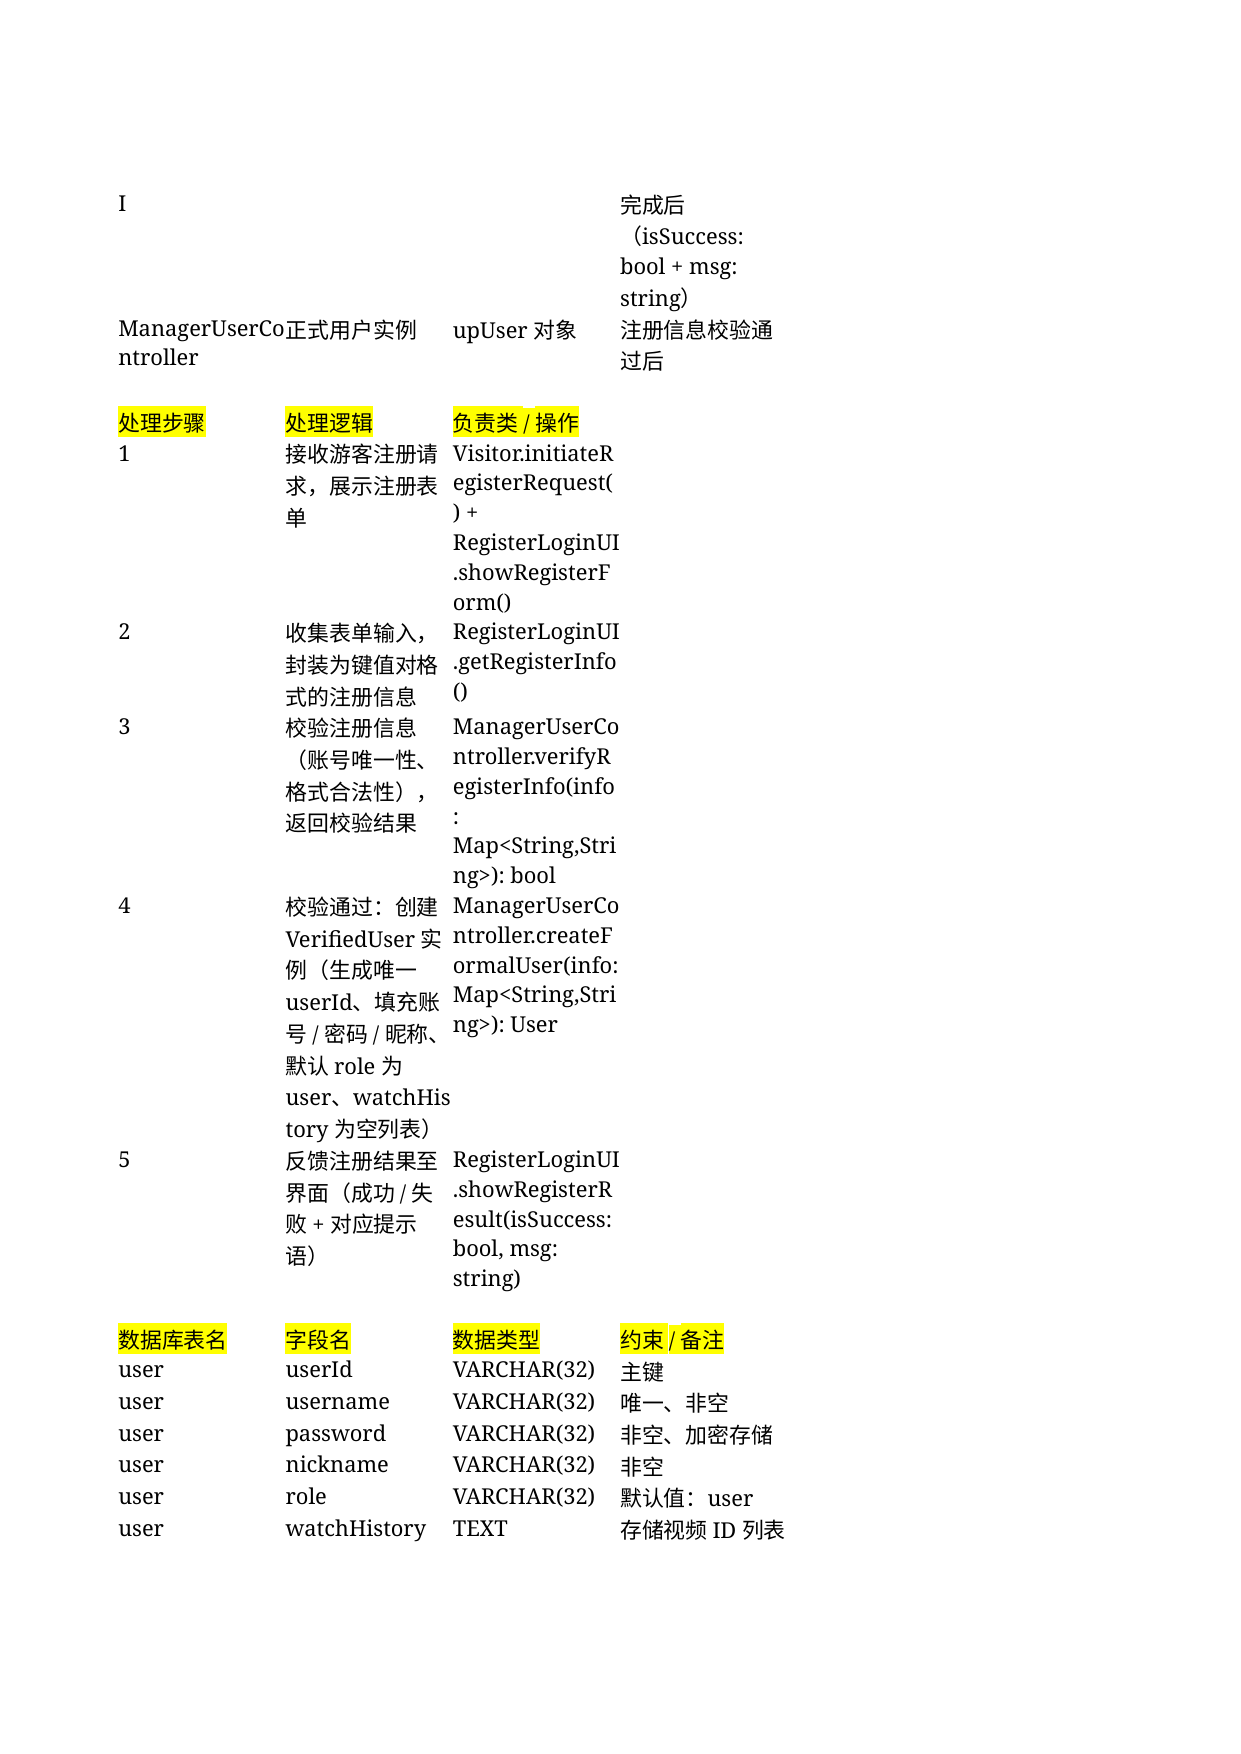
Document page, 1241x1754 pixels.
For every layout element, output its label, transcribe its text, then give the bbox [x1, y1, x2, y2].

table_cell 主键 [620, 1355, 787, 1386]
table_cell [620, 1144, 787, 1293]
table_cell 接收游客注册请求，展示注册表单 [285, 438, 453, 616]
table_cell upUser 对象 [453, 313, 620, 376]
table_cell RegisterLoginUI.showRegisterResult(isSuccess: bool, msg: string) [453, 1144, 620, 1293]
table_cell [620, 1575, 787, 1604]
table_cell user [118, 1481, 285, 1513]
table_cell I [118, 188, 285, 313]
table_cell 正式用户实例 [285, 313, 453, 376]
table_cell nickname [285, 1450, 453, 1481]
table_cell [955, 1575, 1122, 1604]
table_cell [955, 1545, 1122, 1574]
table_cell RegisterLoginUI.getRegisterInfo() [453, 616, 620, 711]
table_cell watchHistory [285, 1513, 453, 1545]
table_cell TEXT [453, 1513, 620, 1545]
table_cell [620, 438, 787, 616]
table_cell 3 [118, 711, 285, 890]
table_cell [453, 1575, 620, 1604]
table_cell [453, 1293, 620, 1323]
table_cell [787, 1386, 954, 1418]
table_cell VARCHAR(32) [453, 1418, 620, 1449]
table_cell [453, 1545, 620, 1574]
table_cell [955, 376, 1122, 406]
table_cell [787, 1481, 954, 1513]
table_cell [955, 1355, 1122, 1386]
table_cell [955, 1418, 1122, 1449]
table_cell VARCHAR(32) [453, 1450, 620, 1481]
table_cell [787, 1144, 954, 1293]
table_cell [787, 438, 954, 616]
table_cell 负责类 / 操作 [453, 406, 620, 437]
table_cell [955, 438, 1122, 616]
table_cell [787, 376, 954, 406]
table_cell [620, 1293, 787, 1323]
table_cell 完成后（isSuccess: bool + msg: string） [620, 188, 787, 313]
table_cell [787, 1323, 954, 1354]
table_cell 非空、加密存储 [620, 1418, 787, 1449]
table_cell [955, 616, 1122, 711]
table_cell [955, 1513, 1122, 1545]
table_cell [620, 406, 787, 437]
table_cell user [118, 1418, 285, 1449]
table_cell [955, 406, 1122, 437]
table_cell user [118, 1355, 285, 1386]
table_cell [955, 890, 1122, 1144]
table_cell [453, 188, 620, 313]
table_cell 5 [118, 1144, 285, 1293]
table_cell [955, 1293, 1122, 1323]
table_cell [955, 188, 1122, 313]
table_cell [285, 1604, 453, 1634]
table_cell 数据库表名 [118, 1323, 285, 1354]
table_cell [955, 1144, 1122, 1293]
table_cell [620, 711, 787, 890]
table_cell [118, 1604, 285, 1634]
table_cell [118, 1575, 285, 1604]
table_cell [955, 711, 1122, 890]
table_cell [453, 376, 620, 406]
table_cell [787, 1604, 954, 1634]
table_cell 数据类型 [453, 1323, 620, 1354]
table_cell [118, 1293, 285, 1323]
table_cell [620, 890, 787, 1144]
table_cell [620, 1545, 787, 1574]
table_cell user [118, 1513, 285, 1545]
table_cell [285, 376, 453, 406]
table_cell [787, 1545, 954, 1574]
table_cell ManagerUserController.verifyRegisterInfo(info: Map<String,String>): bool [453, 711, 620, 890]
table_cell password [285, 1418, 453, 1449]
table_cell 1 [118, 438, 285, 616]
table_cell [285, 1575, 453, 1604]
table_cell 4 [118, 890, 285, 1144]
table_cell Visitor.initiateRegisterRequest() + RegisterLoginUI.showRegisterForm() [453, 438, 620, 616]
table_cell [787, 406, 954, 437]
table_cell [787, 1450, 954, 1481]
table_cell [955, 313, 1122, 376]
table_cell [453, 1604, 620, 1634]
table_cell [955, 1386, 1122, 1418]
table_cell user [118, 1386, 285, 1418]
table_cell 注册信息校验通过后 [620, 313, 787, 376]
table_cell [787, 1513, 954, 1545]
table_cell [787, 711, 954, 890]
table_cell VARCHAR(32) [453, 1386, 620, 1418]
table_cell [787, 1418, 954, 1449]
table_cell role [285, 1481, 453, 1513]
table_cell ManagerUserController [118, 313, 285, 376]
table_cell [620, 1604, 787, 1634]
table_cell [787, 1575, 954, 1604]
table_cell 唯一、非空 [620, 1386, 787, 1418]
table_cell 反馈注册结果至界面（成功 / 失败 + 对应提示语） [285, 1144, 453, 1293]
table_cell [955, 1450, 1122, 1481]
table_cell [787, 188, 954, 313]
table_cell [285, 1545, 453, 1574]
table_cell 校验注册信息（账号唯一性、格式合法性），返回校验结果 [285, 711, 453, 890]
table_cell username [285, 1386, 453, 1418]
table_cell 存储视频 ID 列表 [620, 1513, 787, 1545]
table_cell [118, 376, 285, 406]
table_cell ManagerUserController.createFormalUser(info: Map<String,String>): User [453, 890, 620, 1144]
table_cell [118, 1545, 285, 1574]
table_cell [787, 1355, 954, 1386]
table_cell userId [285, 1355, 453, 1386]
table_cell 校验通过：创建 VerifiedUser 实例（生成唯一 userId、填充账号 / 密码 / 昵称、默认 role 为 user、watchHistory 为空列表） [285, 890, 453, 1144]
table_cell 非空 [620, 1450, 787, 1481]
table_cell [285, 1293, 453, 1323]
table_cell 2 [118, 616, 285, 711]
table_cell [787, 1293, 954, 1323]
table_cell 收集表单输入，封装为键值对格式的注册信息 [285, 616, 453, 711]
table_cell VARCHAR(32) [453, 1355, 620, 1386]
table_cell [620, 376, 787, 406]
table_cell user [118, 1450, 285, 1481]
table_cell 约束 / 备注 [620, 1323, 787, 1354]
table_cell [787, 890, 954, 1144]
table_cell [955, 1481, 1122, 1513]
table_cell [955, 1604, 1122, 1634]
table_cell 默认值：user [620, 1481, 787, 1513]
table_cell [787, 313, 954, 376]
table_cell [285, 188, 453, 313]
table_cell [955, 1323, 1122, 1354]
table_cell 处理步骤 [118, 406, 285, 437]
table_cell 字段名 [285, 1323, 453, 1354]
table_cell VARCHAR(32) [453, 1481, 620, 1513]
table_cell 处理逻辑 [285, 406, 453, 437]
table_cell [787, 616, 954, 711]
table_cell [620, 616, 787, 711]
